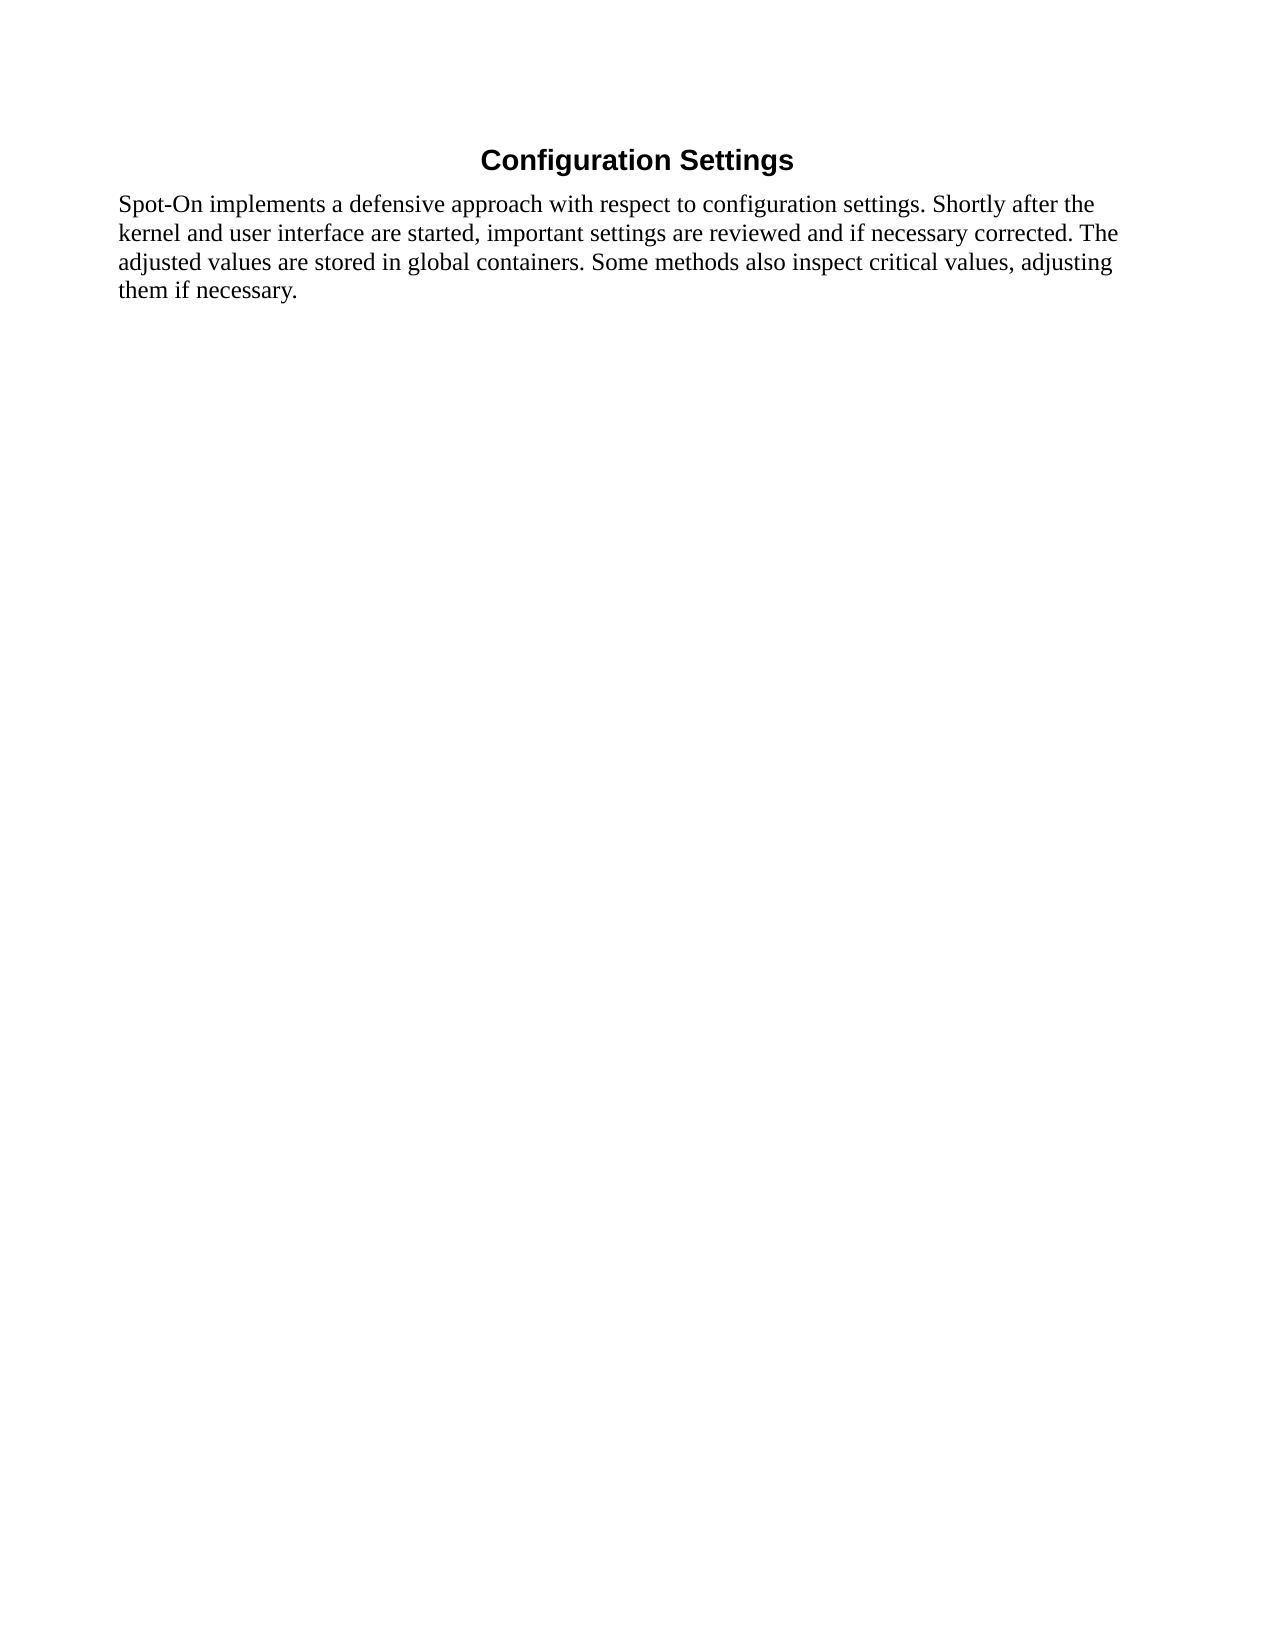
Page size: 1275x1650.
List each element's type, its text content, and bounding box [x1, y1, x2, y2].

text Spot-On implements a defensive approach with respect to configuration settings. Shortly after the kernel and user interface are started, important settings are reviewed and if necessary corrected. The adjusted values are stored in global containers. Some methods also inspect critical values, adjusting them if necessary. [118, 189, 1157, 304]
subtitle Configuration Settings [118, 143, 1157, 177]
